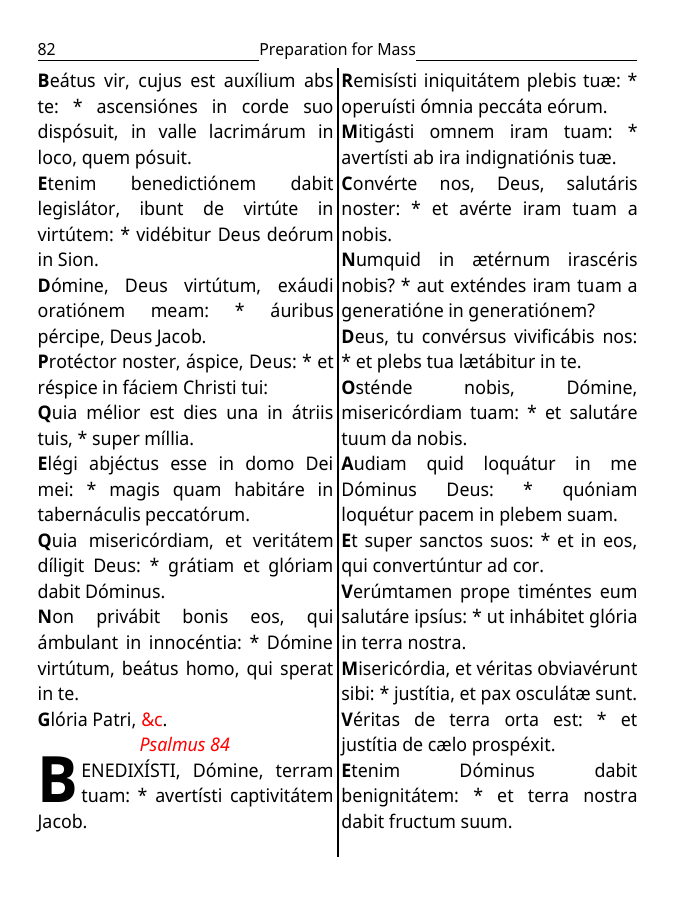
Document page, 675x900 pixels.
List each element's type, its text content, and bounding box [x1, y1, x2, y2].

text Etenim benedictiónem dabit legislátor, ibunt de virtúte in virtútem: * vidébitur De­us deórum in Sion. [37, 170, 334, 272]
text Convérte nos, De­us, salutáris noster: * et avérte iram tu­am a nobis. [341, 170, 637, 246]
text Quia mélior est dies una in átriis tuis, * super míllia. [37, 399, 334, 451]
text Osténde nobis, Dómine, misericórdiam tu­am: * et salutáre tu­um da nobis. [341, 374, 637, 451]
text Verúmtamen prope timéntes eum salutáre ipsíus: * ut inhábitet glória in terra nostra. [341, 578, 637, 655]
text Numquid in ætérnum irascéris nobis? * aut exténdes iram tu­am a generatióne in generatiónem? [341, 246, 637, 323]
text Psalmus 84 [37, 731, 334, 757]
text Etenim Dóminus dabit benignitátem: * et terra nostra dabit fructum suum. [341, 757, 637, 833]
text Dómine, De­us virtútum, exáudi oratiónem me­am: * áuribus pércipe, De­us Jacob. [37, 272, 334, 348]
text Quia misericórdiam, et veritátem díligit De­us: * grátiam et glóriam dabit Dóminus. [37, 527, 334, 604]
text Audiam quid loquátur in me Dóminus De­us: * quóniam loquétur pacem in plebem suam. [341, 451, 637, 527]
text Elégi abjéctus esse in domo Dei mei: * magis quam habitáre in tabernáculis peccatórum. [37, 451, 334, 527]
text BENEDIXÍSTI, Dómine, terram tu­am: * avertísti captivitátem Jacob. [37, 757, 334, 833]
text Remisísti iniquitátem plebis tuæ: * operuísti ómnia peccáta eórum. [341, 68, 637, 119]
text Non privábit bonis eos, qui ámbulant in innocéntia: * Dómine virtútum, beátus homo, qui sperat in te. [37, 604, 334, 706]
text Véritas de terra orta est: * et justítia de cælo prospéxit. [341, 706, 637, 757]
text Glória Patri, &c. [37, 706, 334, 731]
text Mitigásti omnem iram tu­am: * avertísti ab ira indignatiónis tuæ. [341, 119, 637, 170]
text Beátus vir, cujus est auxílium abs te: * ascensiónes in corde suo dispósuit, in valle lacrimárum in loco, quem pósuit. [37, 68, 334, 170]
text Misericórdia, et véritas obviavérunt sibi: * justítia, et pax osculátæ sunt. [341, 655, 637, 706]
text Deus, tu convérsus vivificábis nos: * et plebs tua lætábitur in te. [341, 323, 637, 374]
text Protéctor noster, áspice, De­us: * et réspice in fáciem Christi tui: [37, 348, 334, 399]
text Et super sanctos suos: * et in eos, qui convertúntur ad cor. [341, 527, 637, 578]
